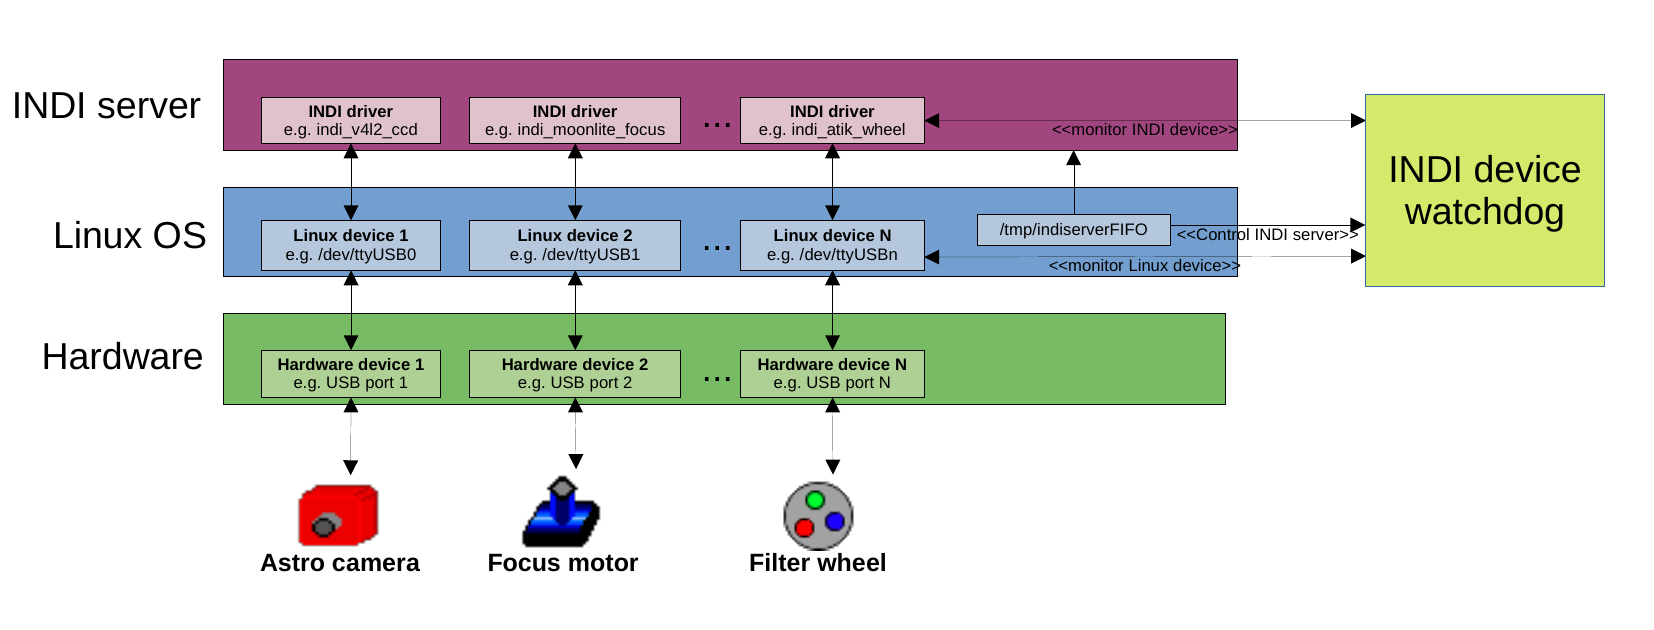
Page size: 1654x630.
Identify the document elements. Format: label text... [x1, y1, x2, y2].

text_box Astro camera [245, 541, 457, 605]
text_box Linux OS [38, 206, 252, 273]
text_box INDI device watchdog [1365, 94, 1605, 287]
text_box [775, 398, 831, 405]
picture [518, 469, 606, 541]
text_box [775, 144, 831, 151]
text_box [352, 187, 575, 277]
text_box [834, 121, 1238, 151]
text_box INDI driver e.g. indi_atik_wheel [775, 97, 925, 144]
text_box /tmp/indiserverFIFO [977, 214, 1171, 246]
text_box [576, 187, 832, 277]
picture [287, 475, 392, 541]
text_box [833, 313, 1226, 405]
text_box ... [686, 85, 775, 152]
text_box INDI server [0, 77, 252, 144]
text_box ... [686, 339, 775, 406]
text_box Linux device 2 e.g. /dev/ttyUSB1 [469, 220, 681, 271]
text_box Linux device 1 e.g. /dev/ttyUSB0 [261, 220, 441, 271]
text_box [223, 59, 1238, 151]
text_box ... [686, 209, 775, 276]
text_box [1075, 187, 1238, 225]
text_box Hardware device 2 e.g. USB port 2 [469, 350, 681, 398]
text_box [833, 187, 1238, 256]
text_box Hardware device 1 e.g. USB port 1 [261, 350, 441, 398]
text_box [223, 313, 351, 405]
text_box Focus motor [472, 541, 680, 605]
text_box [834, 257, 1238, 277]
picture [780, 474, 856, 541]
text_box INDI driver e.g. indi_v4l2_ccd [261, 97, 441, 144]
text_box Linux device N e.g. /dev/ttyUSBn [775, 220, 925, 271]
text_box INDI driver e.g. indi_moonlite_focus [469, 97, 681, 144]
text_box Hardware [26, 327, 250, 395]
text_box Hardware device N e.g. USB port N [775, 350, 925, 398]
text_box [352, 313, 575, 405]
text_box [223, 187, 351, 277]
text_box Filter wheel [734, 541, 932, 605]
text_box [576, 313, 832, 405]
